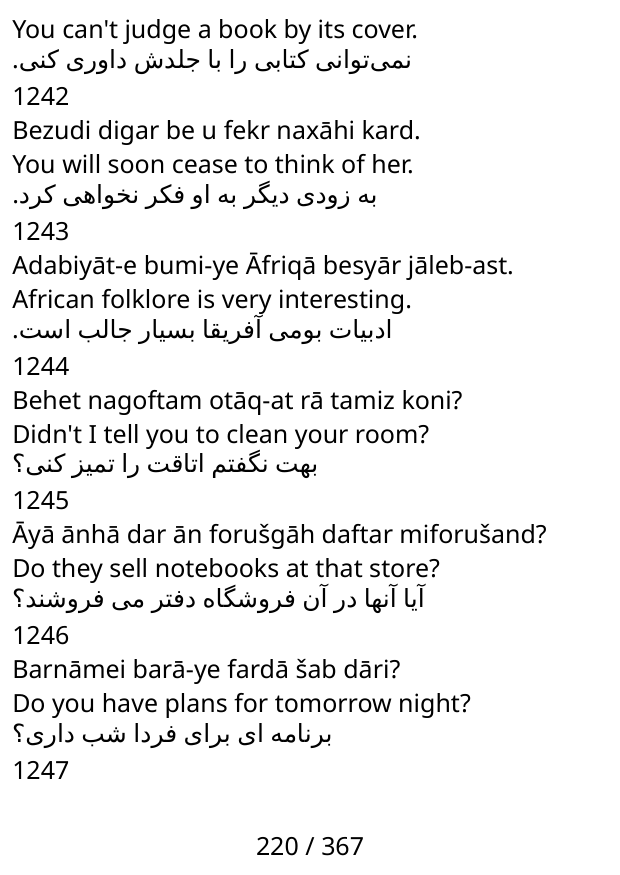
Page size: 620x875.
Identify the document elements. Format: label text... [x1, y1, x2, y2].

text African folklore is very interesting. [12, 282, 607, 316]
text You will soon cease to think of her. [12, 147, 607, 181]
text 1245 [12, 483, 607, 517]
text Adabiyāt-e bumi-ye Āfriqā besyār jāleb-ast. [12, 247, 607, 282]
text 1244 [12, 348, 607, 382]
text Āyā ānhā dar ān forušgāh daftar mi‌forušand? [12, 517, 607, 551]
text نمی‌توانی کتابی را با جلدش داوری کنی. [12, 46, 607, 79]
text بهت نگفتم اتاقت را تمیز کنی؟ [12, 450, 607, 483]
text Bezudi digar be u fekr naxāhi kard. [12, 113, 607, 147]
text Didn't I tell you to clean your room? [12, 416, 607, 450]
text Behet nagoftam otāq-at rā tamiz koni? [12, 382, 607, 416]
text 1246 [12, 618, 607, 652]
text Do they sell notebooks at that store? [12, 551, 607, 585]
text 1242 [12, 79, 607, 113]
text آیا آنها در آن فروشگاه دفتر می فروشند؟ [12, 585, 607, 618]
text Barnāmei barā-ye fardā šab dāri? [12, 652, 607, 686]
text Do you have plans for tomorrow night? [12, 686, 607, 720]
text ادبیات بومی آفریقا بسیار جالب است. [12, 316, 607, 348]
text به زودی دیگر به او فکر نخواهی کرد. [12, 181, 607, 213]
text 1243 [12, 213, 607, 247]
text You can't judge a book by its cover. [12, 12, 607, 46]
text 1247 [12, 753, 607, 787]
text برنامه ای برای فردا شب داری؟ [12, 720, 607, 753]
